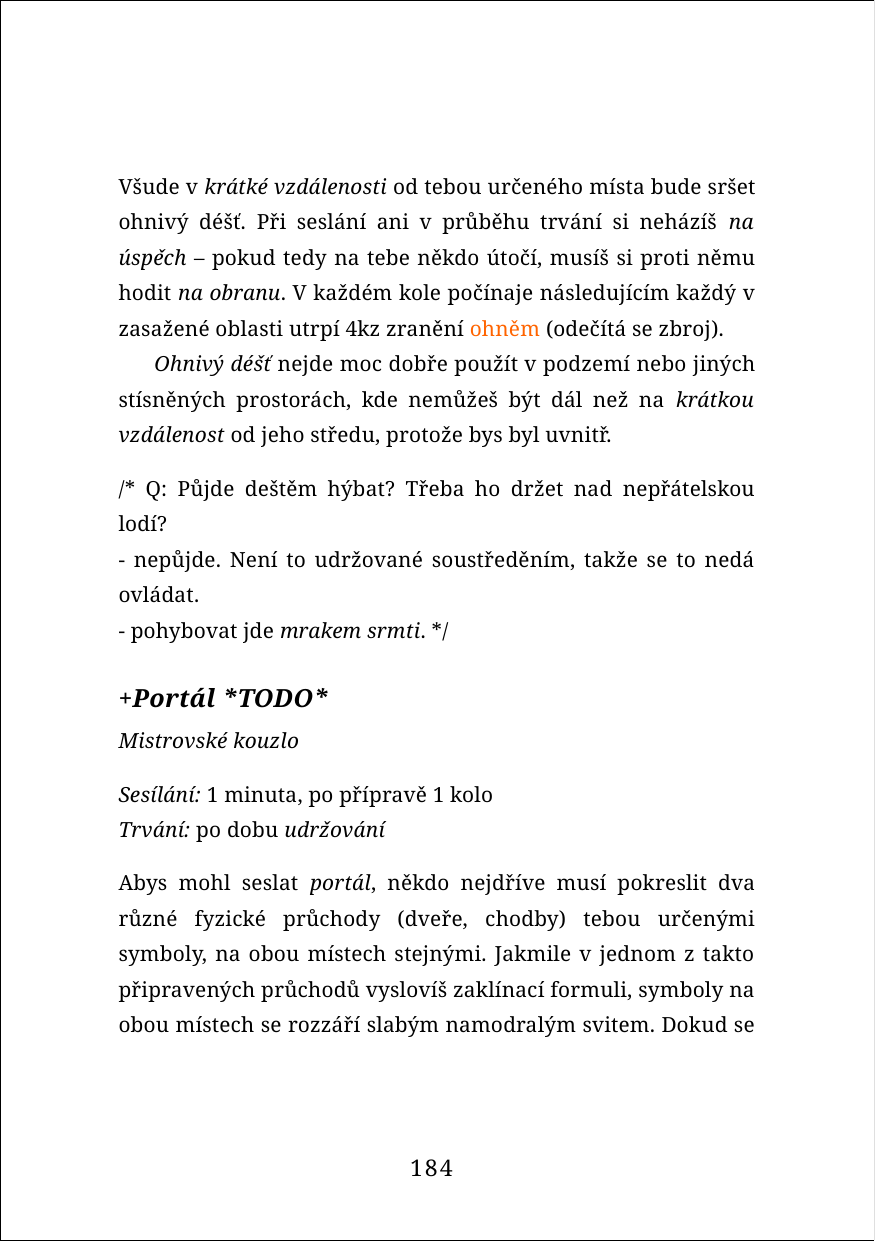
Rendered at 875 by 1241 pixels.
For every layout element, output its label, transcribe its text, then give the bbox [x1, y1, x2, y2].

text Sesílání: 1 minuta, po přípravě 1 kolo Trvání: po dobu udržování [118, 780, 756, 844]
text /* Q: Půjde deštěm hýbat? Třeba ho držet nad nepřátelskou lodí? - nepůjde. Není to udržované soustředěním, takže se to nedá ovládat. - pohybovat jde mrakem srmti. */ [118, 474, 756, 644]
text Všude v krátké vzdálenosti od tebou určeného místa bude sršet ohnivý déšť. Při seslání ani v průběhu trvání si neházíš na úspěch – pokud tedy na tebe někdo útočí, musíš si proti němu hodit na obranu. V každém kole počínaje následujícím každý v zasažené oblasti utrpí 4kz zranění ohněm (odečítá se zbroj). Ohnivý déšť nejde moc dobře použít v podzemí nebo jiných stísněných prostorách, kde nemůžeš být dál než na krátkou vzdálenost od jeho středu, protože bys byl uvnitř. [118, 172, 756, 449]
text Abys mohl seslat portál, někdo nejdříve musí pokreslit dva různé fyzické průchody (dveře, chodby) tebou určenými symboly, na obou místech stejnými. Jakmile v jednom z takto připravených průchodů vyslovíš zaklínací formuli, symboly na obou místech se rozzáří slabým namodralým svitem. Dokud se [118, 868, 756, 1039]
text Mistrovské kouzlo [118, 727, 756, 755]
subtitle +Portál *TODO* [118, 681, 756, 715]
